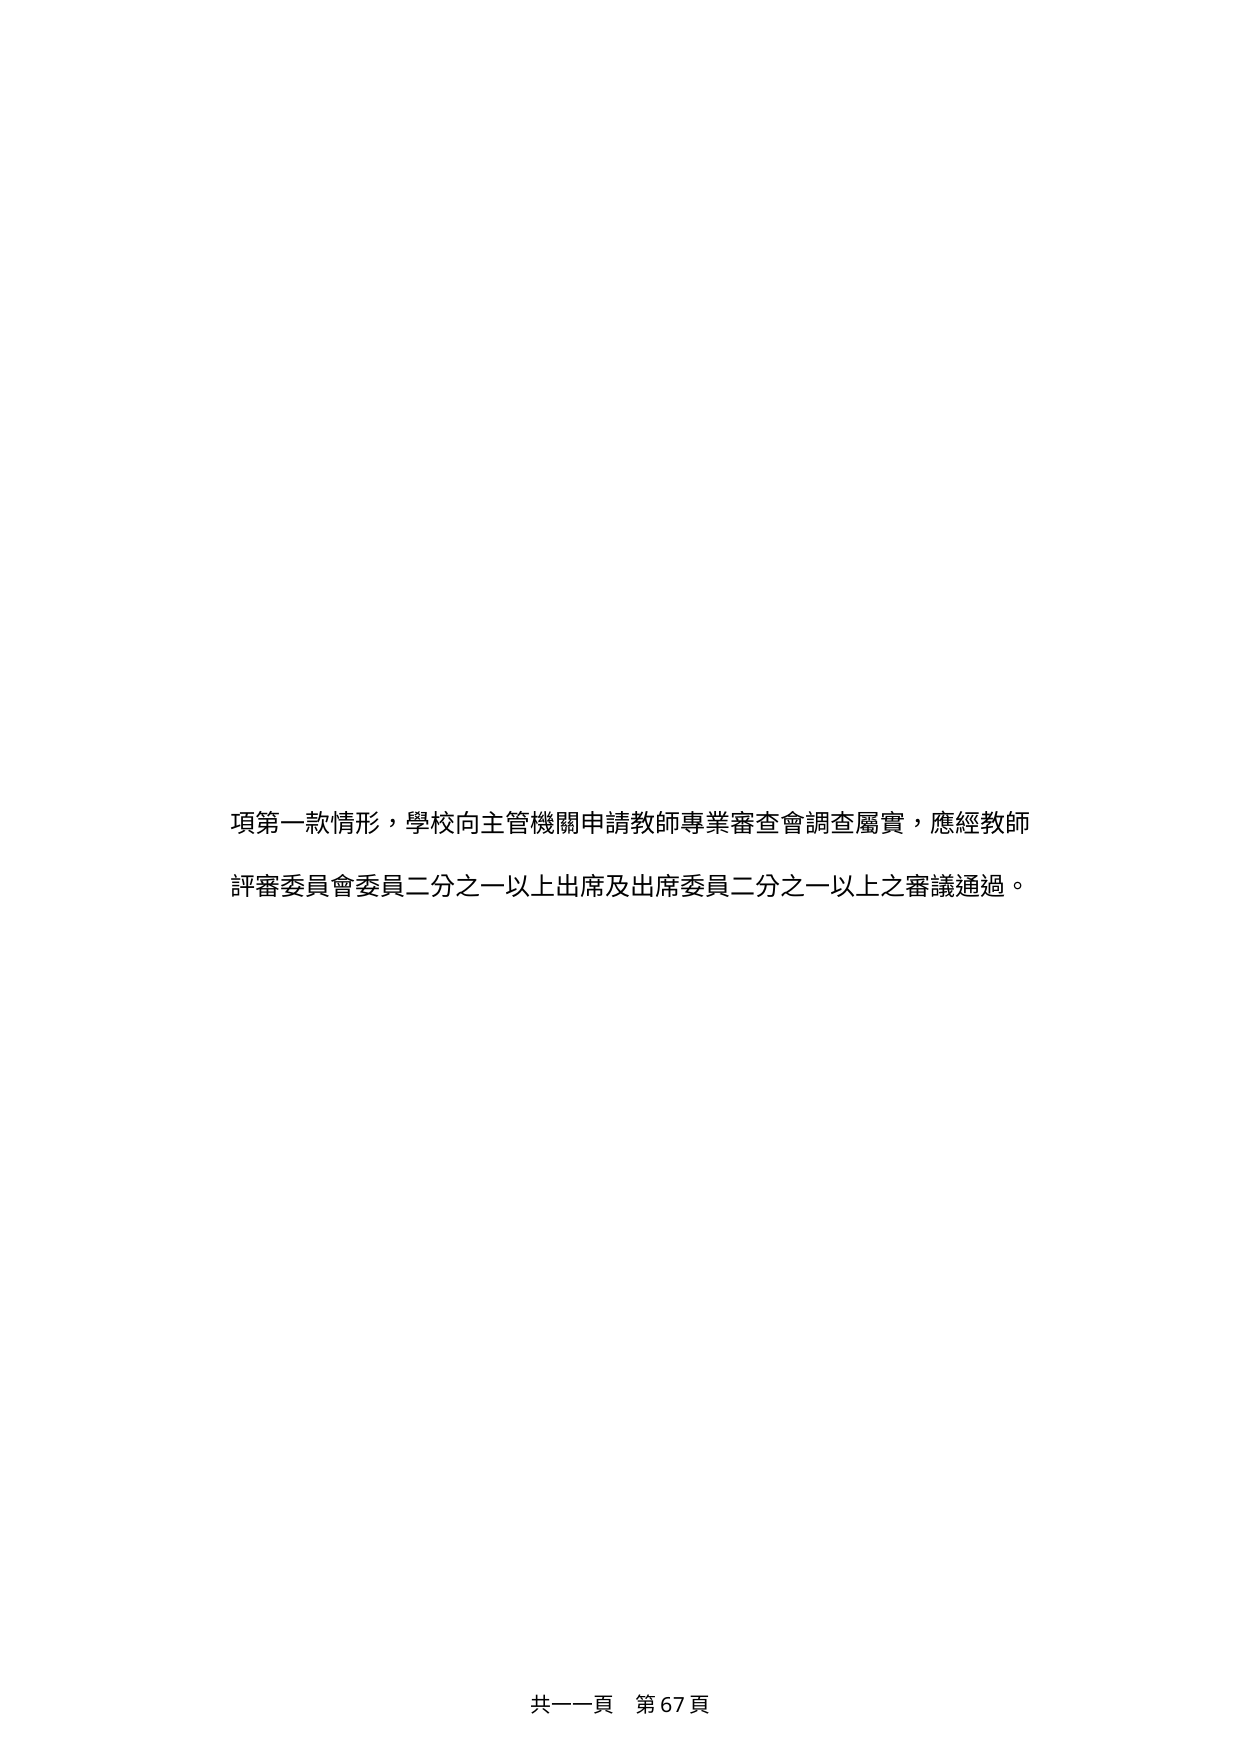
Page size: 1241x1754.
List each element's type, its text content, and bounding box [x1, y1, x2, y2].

text 項第一款情形，學校向主管機關申請教師專業審查會調查屬實，應經教師 [118, 780, 1122, 842]
text 評審委員會委員二分之一以上出席及出席委員二分之一以上之審議通過。 [118, 842, 1122, 905]
